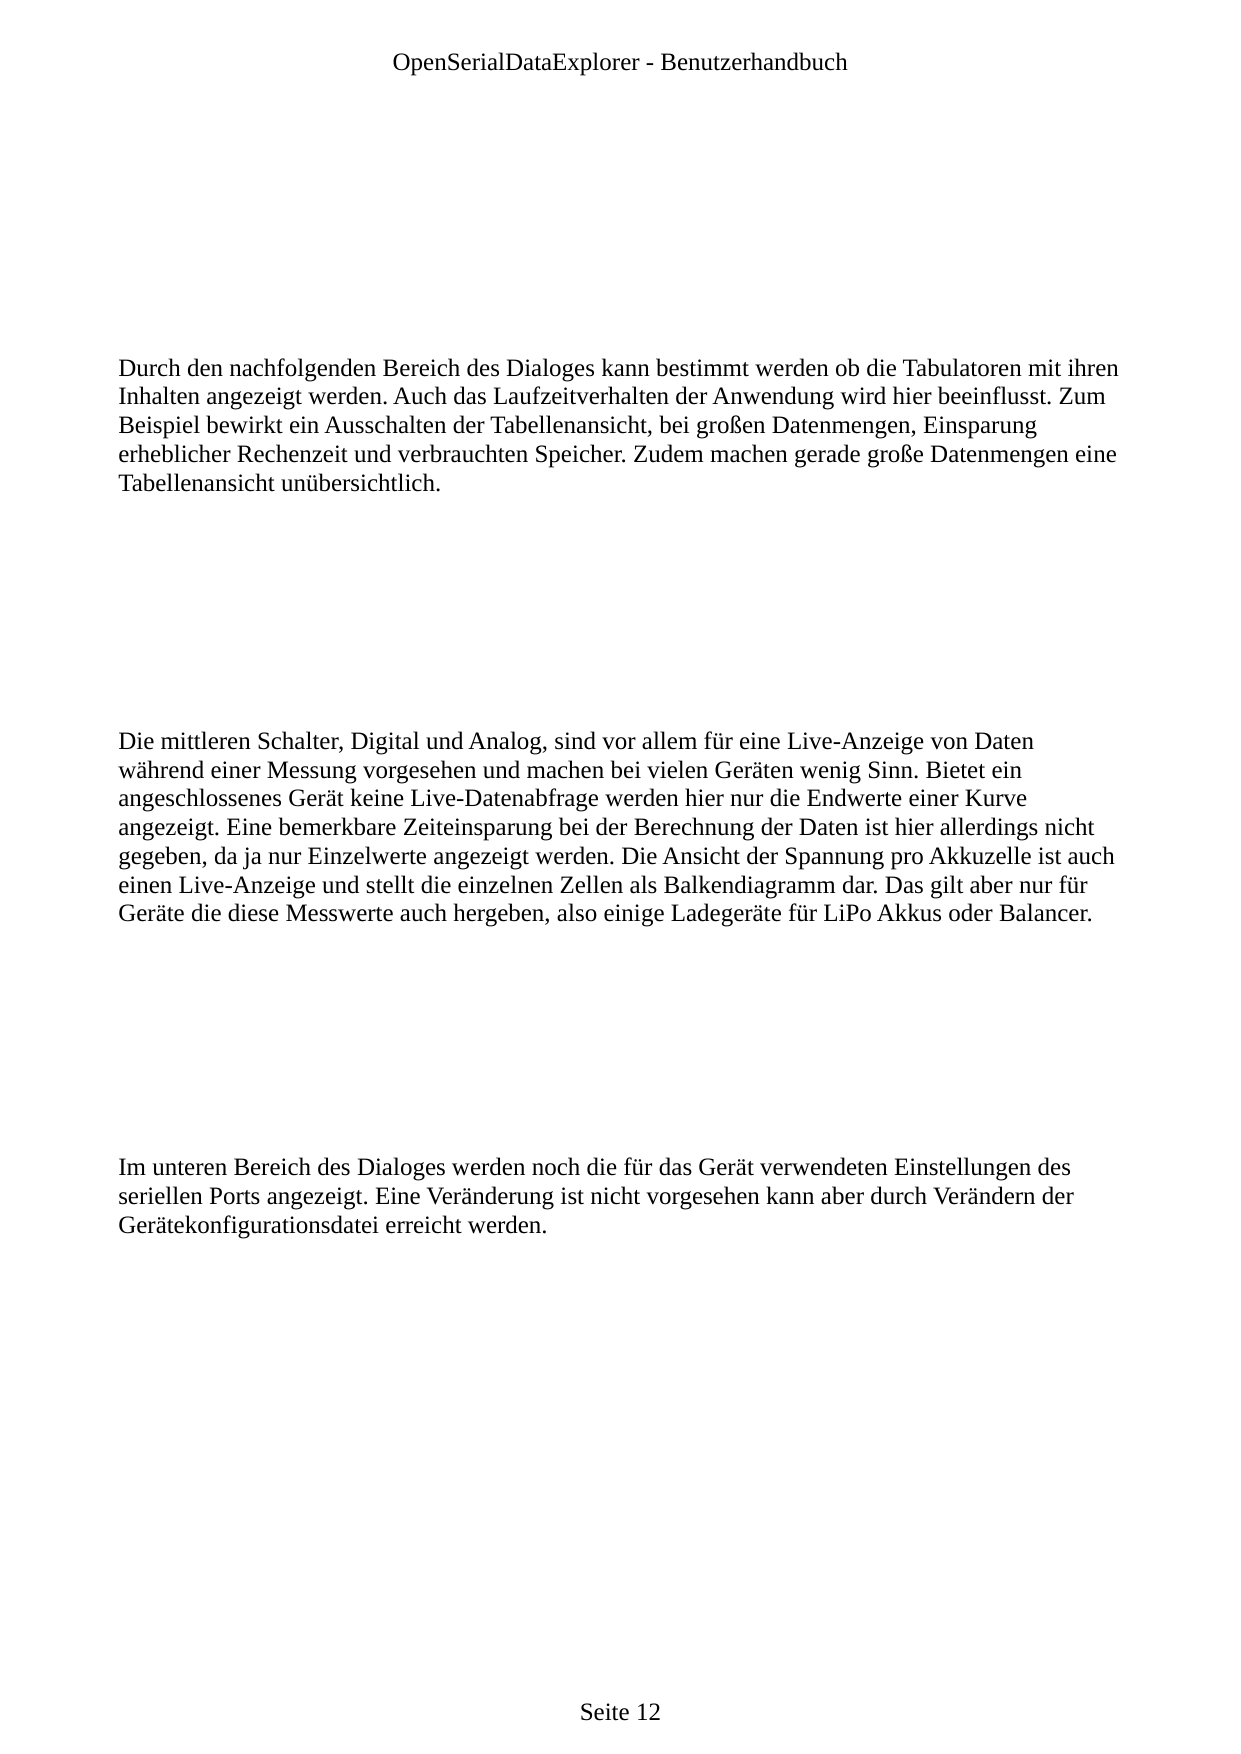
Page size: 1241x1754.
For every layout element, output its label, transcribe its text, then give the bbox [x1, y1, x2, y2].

text Im unteren Bereich des Dialoges werden noch die für das Gerät verwendeten Einstellungen des seriellen Ports angezeigt. Eine Veränderung ist nicht vorgesehen kann aber durch Verändern der Gerätekonfigurationsdatei erreicht werden. [118, 1152, 1122, 1239]
text Die mittleren Schalter, Digital und Analog, sind vor allem für eine Live-Anzeige von Daten während einer Messung vorgesehen und machen bei vielen Geräten wenig Sinn. Bietet ein angeschlossenes Gerät keine Live-Datenabfrage werden hier nur die Endwerte einer Kurve angezeigt. Eine bemerkbare Zeiteinsparung bei der Berechnung der Daten ist hier allerdings nicht gegeben, da ja nur Einzelwerte angezeigt werden. Die Ansicht der Spannung pro Akkuzelle ist auch einen Live-Anzeige und stellt die einzelnen Zellen als Balkendiagramm dar. Das gilt aber nur für Geräte die diese Messwerte auch hergeben, also einige Ladegeräte für LiPo Akkus oder Balancer. [118, 726, 1122, 927]
text Durch den nachfolgenden Bereich des Dialoges kann bestimmt werden ob die Tabulatoren mit ihren Inhalten angezeigt werden. Auch das Laufzeitverhalten der Anwendung wird hier beeinflusst. Zum Beispiel bewirkt ein Ausschalten der Tabellenansicht, bei großen Datenmengen, Einsparung erheblicher Rechenzeit und verbrauchten Speicher. Zudem machen gerade große Datenmengen eine Tabellenansicht unübersichtlich. [118, 353, 1122, 496]
